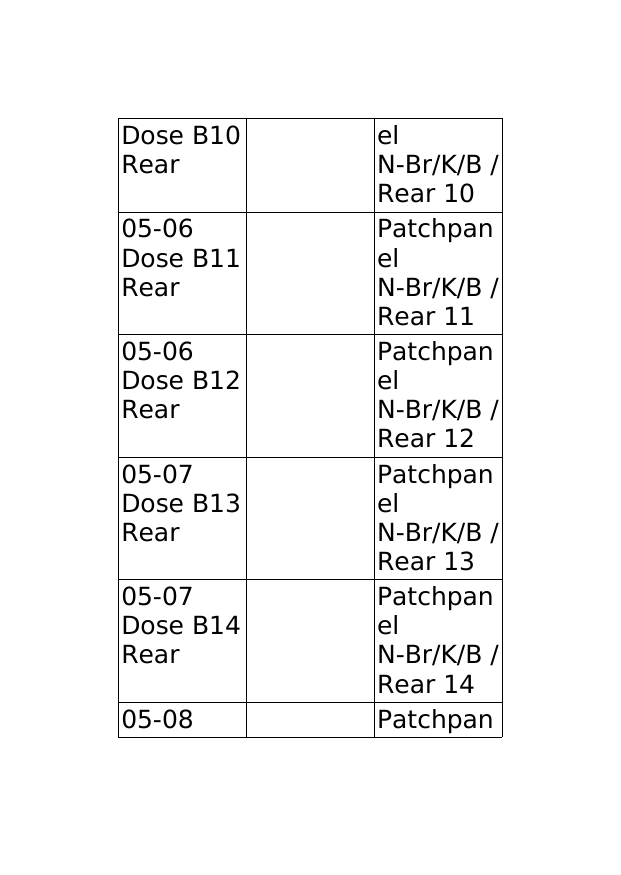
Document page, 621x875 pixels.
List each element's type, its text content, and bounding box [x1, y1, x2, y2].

table_cell Dose B10 Rear [119, 119, 246, 212]
table_cell Patchpanel N-Br/K/B / Rear 11 [375, 213, 502, 334]
table_cell 05-07 Dose B13 Rear [119, 458, 246, 579]
table_cell 05-07 Dose B14 Rear [119, 580, 246, 702]
table_cell Patchpanel N-Br/K/B / Rear 14 [375, 580, 502, 702]
table_cell [247, 703, 374, 737]
table_cell [247, 458, 374, 579]
table_cell [247, 213, 374, 334]
table_cell Patchpan [375, 703, 502, 737]
table_cell [247, 580, 374, 702]
table_cell el N-Br/K/B / Rear 10 [375, 119, 502, 212]
table_cell 05-06 Dose B12 Rear [119, 335, 246, 457]
table_cell [247, 119, 374, 212]
table_cell [247, 335, 374, 457]
table_cell 05-06 Dose B11 Rear [119, 213, 246, 334]
table_cell 05-08 [119, 703, 246, 737]
table_cell Patchpanel N-Br/K/B / Rear 13 [375, 458, 502, 579]
table_cell Patchpanel N-Br/K/B / Rear 12 [375, 335, 502, 457]
